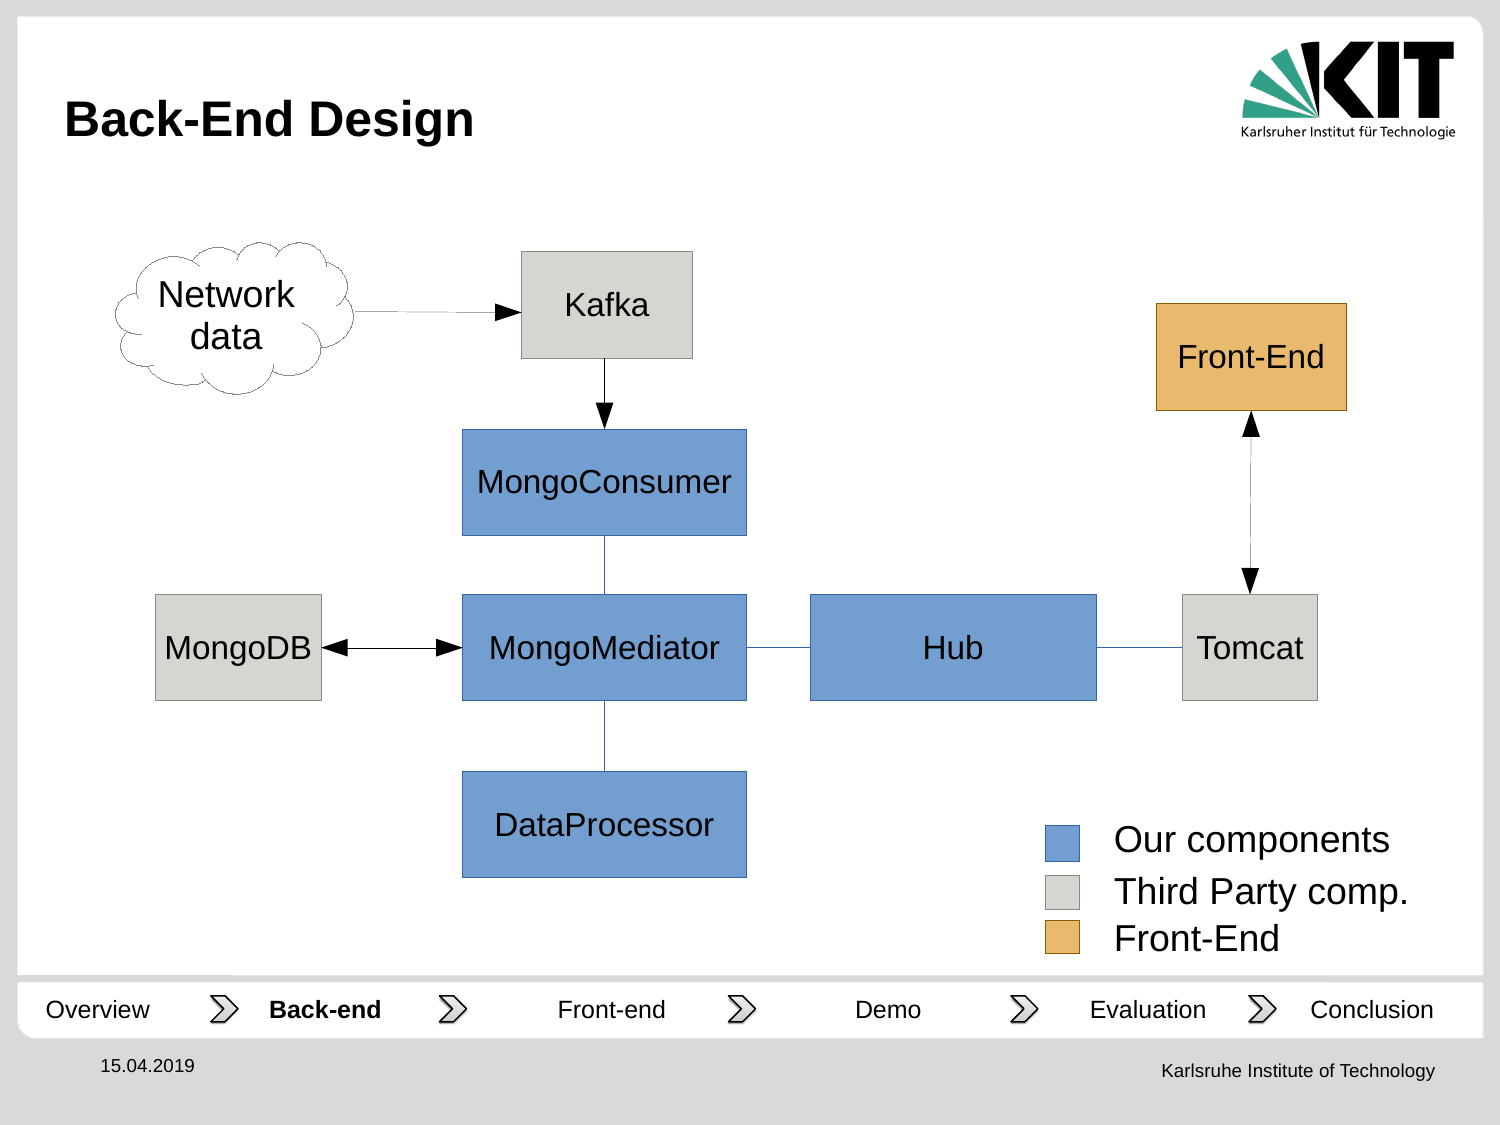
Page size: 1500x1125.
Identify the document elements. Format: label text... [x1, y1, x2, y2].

text_box [728, 995, 756, 1022]
text_box Network data [115, 242, 354, 395]
text_box [439, 995, 467, 1022]
text_box Tomcat [1182, 594, 1318, 701]
text_box [1045, 825, 1080, 862]
text_box MongoMediator [462, 594, 747, 701]
text_box Evaluation [1075, 986, 1222, 1031]
text_box MongoConsumer [462, 429, 747, 536]
text_box Front-End [1099, 910, 1296, 967]
text_box [1045, 875, 1080, 910]
text_box Front-end [542, 986, 682, 1031]
text_box Our components [1099, 810, 1406, 863]
picture [0, 0, 1500, 1125]
text_box [1248, 995, 1277, 1022]
text_box DataProcessor [462, 771, 747, 878]
text_box Hub [810, 594, 1097, 701]
text_box [1010, 995, 1038, 1022]
text_box 15.04.2019 [100, 1053, 272, 1113]
text_box [1045, 920, 1080, 954]
title Back-End Design [64, 54, 1198, 147]
text_box Kafka [521, 251, 693, 359]
text_box Overview [30, 986, 194, 1031]
text_box Front-End [1156, 303, 1347, 411]
text_box Conclusion [1295, 986, 1500, 1031]
text_box [210, 995, 238, 1022]
text_box Third Party comp. [1099, 863, 1425, 920]
text_box MongoDB [155, 594, 322, 701]
text_box Demo [840, 986, 937, 1031]
text_box Back-end [254, 986, 418, 1031]
